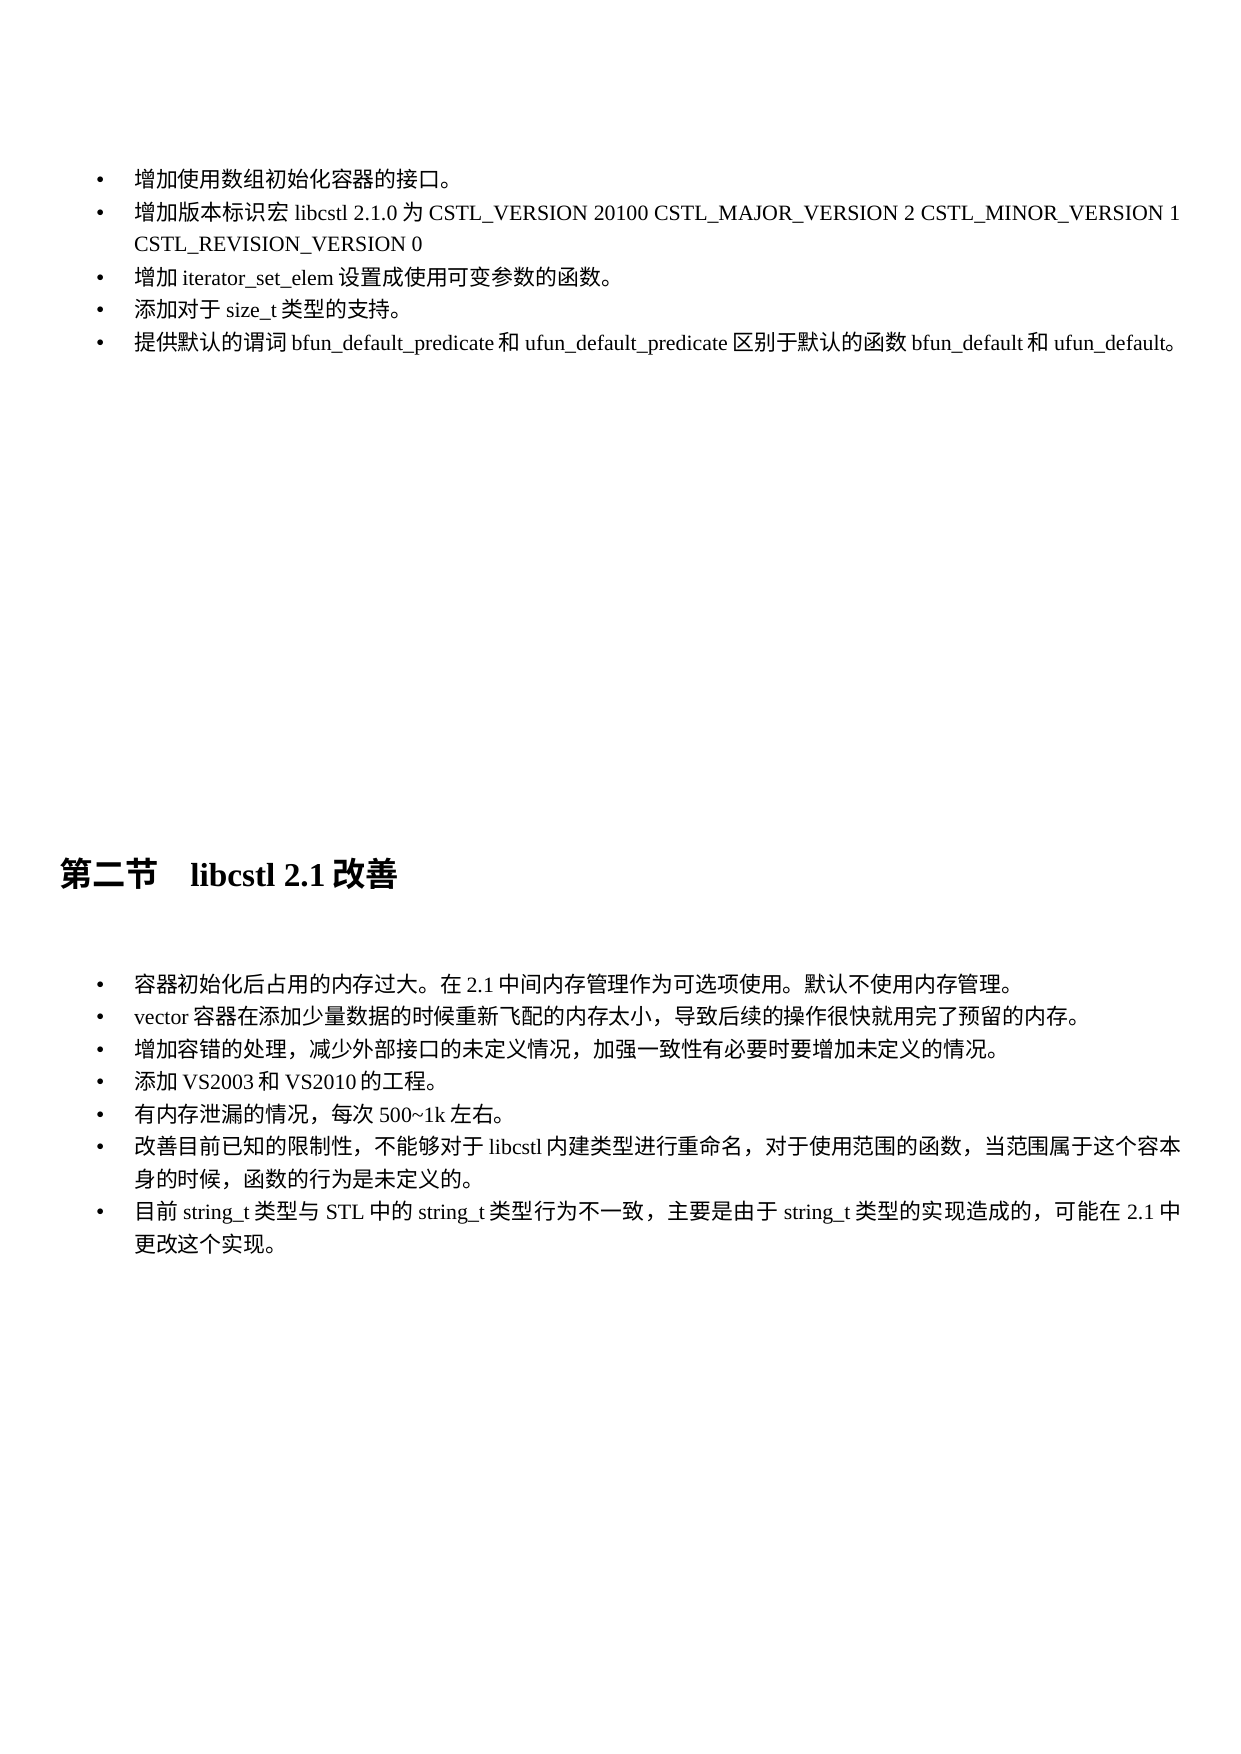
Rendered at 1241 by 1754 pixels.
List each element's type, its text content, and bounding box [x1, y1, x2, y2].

list 容器初始化后占用的内存过大。在2.1中间内存管理作为可选项使用。默认不使用内存管理。 [96, 966, 1181, 999]
list 添加对于size_t类型的支持。 [96, 292, 1181, 324]
list 目前string_t类型与STL中的string_t类型行为不一致，主要是由于string_t类型的实现造成的，可能在2.1中更改这个实现。 [96, 1194, 1181, 1259]
list 增加容错的处理，减少外部接口的未定义情况，加强一致性有必要时要增加未定义的情况。 [96, 1031, 1181, 1064]
list 增加iterator_set_elem设置成使用可变参数的函数。 [96, 259, 1181, 292]
list 增加版本标识宏libcstl 2.1.0为CSTL_VERSION 20100 CSTL_MAJOR_VERSION 2 CSTL_MINOR_VERSION 1 CSTL_REVISION_VERSION 0 [96, 194, 1181, 259]
subtitle libcstl 2.1改善 [59, 839, 1181, 904]
list vector容器在添加少量数据的时候重新飞配的内存太小，导致后续的操作很快就用完了预留的内存。 [96, 999, 1181, 1031]
list 有内存泄漏的情况，每次500~1k左右。 [96, 1096, 1181, 1129]
list 提供默认的谓词bfun_default_predicate和ufun_default_predicate区别于默认的函数bfun_default和ufun_default。 [96, 324, 1181, 357]
list 改善目前已知的限制性，不能够对于libcstl内建类型进行重命名，对于使用范围的函数，当范围属于这个容本身的时候，函数的行为是未定义的。 [96, 1129, 1181, 1194]
list 添加VS2003和VS2010的工程。 [96, 1064, 1181, 1096]
list 增加使用数组初始化容器的接口。 [96, 162, 1181, 194]
